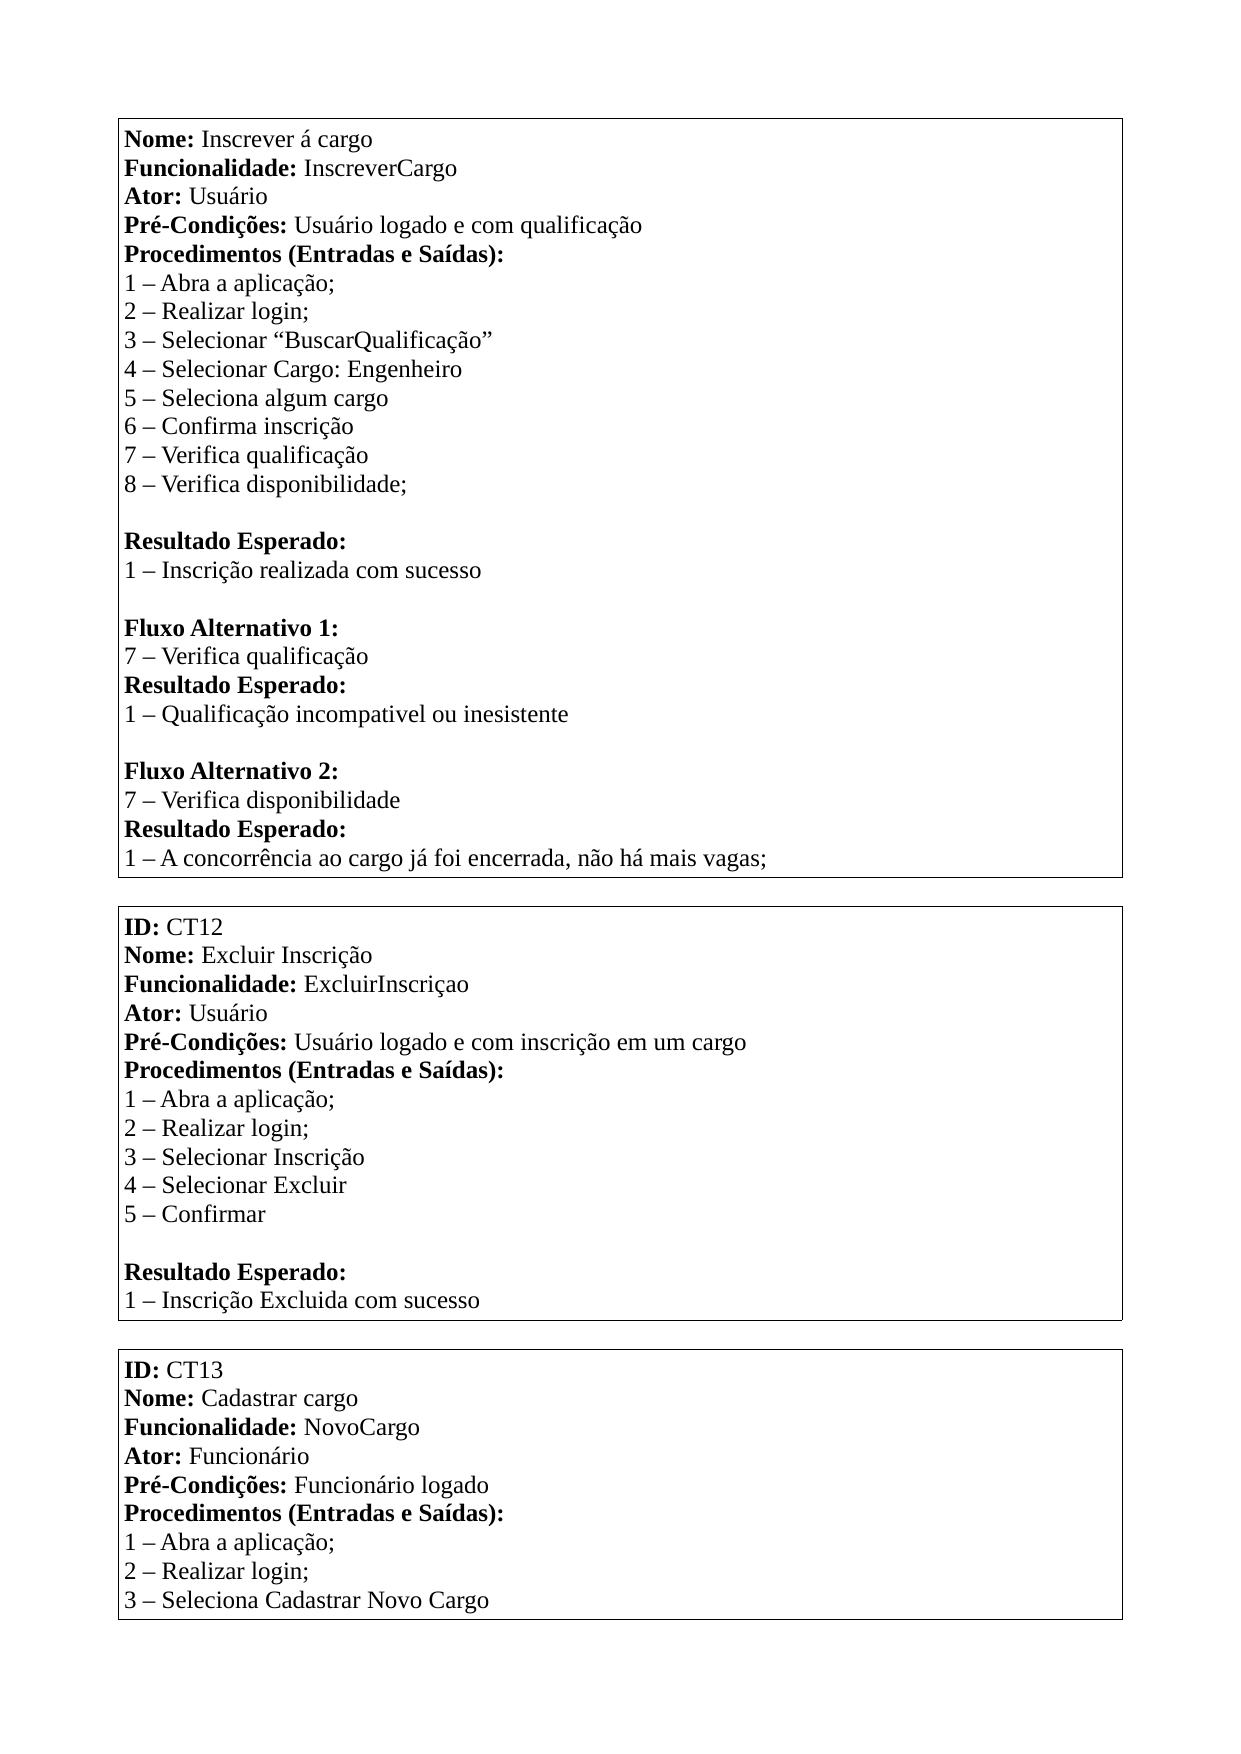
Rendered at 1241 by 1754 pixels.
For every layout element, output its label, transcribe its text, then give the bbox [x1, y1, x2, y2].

table_header ID: CT12 Nome: Excluir Inscrição Funcionalidade: ExcluirInscriçao Ator: Usuário Pré-Condições: Usuário logado e com inscrição em um cargo Procedimentos (Entradas e Saídas): 1 – Abra a aplicação; 2 – Realizar login; 3 – Selecionar Inscrição 4 – Selecionar Excluir 5 – Confirmar Resultado Esperado: 1 – Inscrição Excluida com sucesso [119, 907, 1122, 1320]
table_header Nome: Inscrever á cargo Funcionalidade: InscreverCargo Ator: Usuário Pré-Condições: Usuário logado e com qualificação Procedimentos (Entradas e Saídas): 1 – Abra a aplicação; 2 – Realizar login; 3 – Selecionar “BuscarQualificação” 4 – Selecionar Cargo: Engenheiro 5 – Seleciona algum cargo 6 – Confirma inscrição 7 – Verifica qualificação 8 – Verifica disponibilidade; Resultado Esperado: 1 – Inscrição realizada com sucesso Fluxo Alternativo 1: 7 – Verifica qualificação Resultado Esperado: 1 – Qualificação incompativel ou inesistente Fluxo Alternativo 2: 7 – Verifica disponibilidade Resultado Esperado: 1 – A concorrência ao cargo já foi encerrada, não há mais vagas; [119, 119, 1122, 877]
table_header ID: CT13 Nome: Cadastrar cargo Funcionalidade: NovoCargo Ator: Funcionário Pré-Condições: Funcionário logado Procedimentos (Entradas e Saídas): 1 – Abra a aplicação; 2 – Realizar login; 3 – Seleciona Cadastrar Novo Cargo [119, 1350, 1122, 1619]
